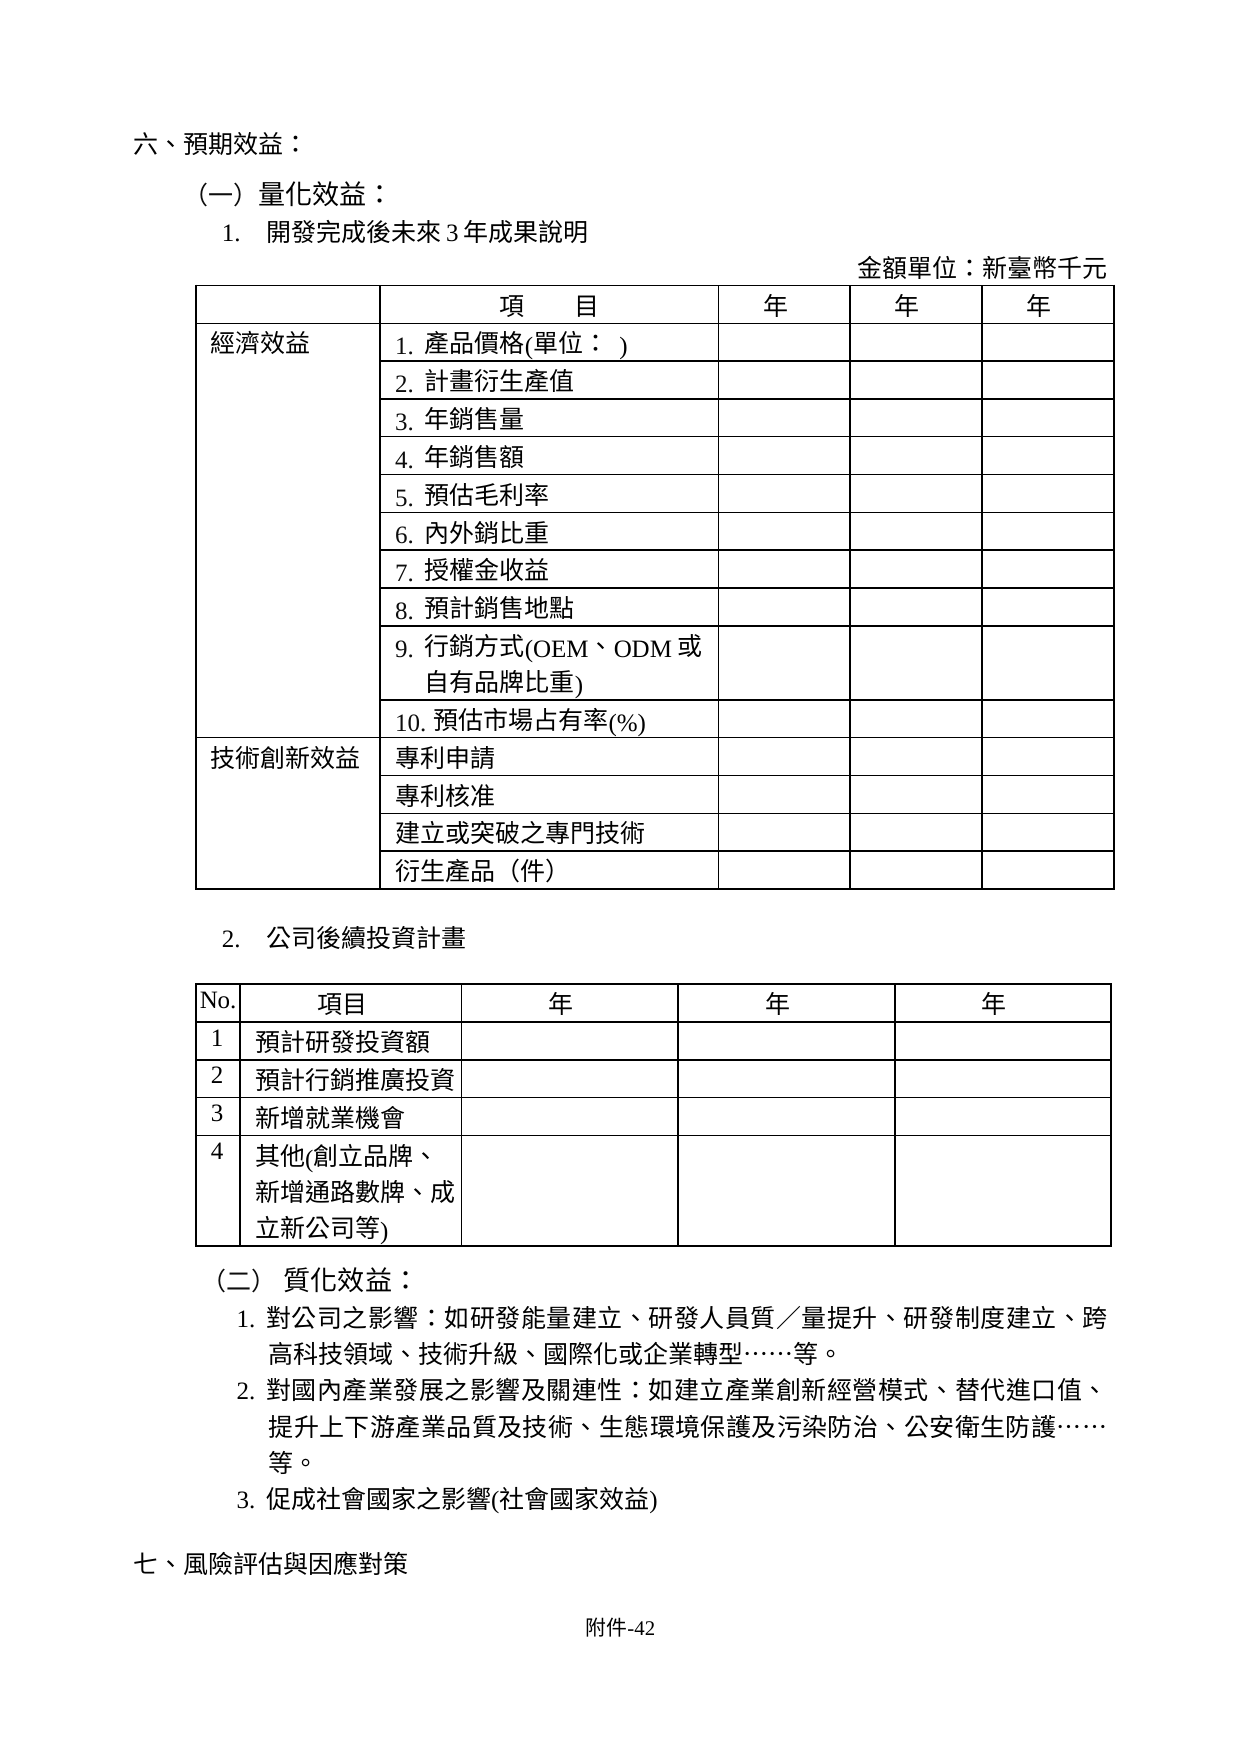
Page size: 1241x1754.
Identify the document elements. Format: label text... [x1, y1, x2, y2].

table_cell 2 [197, 1061, 239, 1097]
table_cell [851, 437, 981, 474]
table_cell [719, 814, 849, 850]
list 量化效益： [183, 173, 1107, 212]
table_cell [851, 551, 981, 587]
table_header 年 [851, 286, 981, 322]
table_cell [983, 589, 1113, 625]
table_cell 專利核准 [381, 776, 718, 812]
table_cell [896, 1023, 1110, 1059]
table_cell [983, 627, 1113, 699]
table_header 年 [679, 985, 894, 1021]
table_cell 預計行銷推廣投資 [241, 1061, 461, 1097]
table_cell [462, 1136, 677, 1245]
table_cell [851, 627, 981, 699]
table_cell [462, 1061, 677, 1097]
table_cell 衍生產品（件） [381, 852, 718, 888]
table_cell [719, 776, 849, 812]
table_cell [983, 475, 1113, 511]
table_cell [983, 324, 1113, 360]
table_cell [719, 324, 849, 360]
table_cell [719, 551, 849, 587]
table_cell [983, 738, 1113, 774]
table_cell 授權金收益 [381, 551, 718, 587]
table_cell [851, 475, 981, 511]
table_cell [983, 814, 1113, 850]
table_header [197, 286, 379, 322]
table_cell 行銷方式(OEM、ODM或自有品牌比重) [381, 627, 718, 699]
table_cell [983, 400, 1113, 436]
table_cell [851, 814, 981, 850]
table_cell 內外銷比重 [381, 513, 718, 549]
list 對國內產業發展之影響及關連性：如建立產業創新經營模式、替代進口值、提升上下游產業品質及技術、生態環境保護及污染防治、公安衛生防護……等。 [236, 1371, 1107, 1479]
table_header 年 [896, 985, 1110, 1021]
table_cell 預估毛利率 [381, 475, 718, 511]
list 公司後續投資計畫 [222, 918, 1107, 954]
table_cell 年銷售量 [381, 400, 718, 436]
table_cell [851, 513, 981, 549]
table_cell [719, 475, 849, 511]
table_cell [983, 701, 1113, 737]
table_cell [462, 1098, 677, 1134]
table_cell [896, 1061, 1110, 1097]
table_cell [851, 738, 981, 774]
table_cell [679, 1061, 894, 1097]
table_cell [851, 589, 981, 625]
table_cell 新增就業機會 [241, 1098, 461, 1134]
table_cell [462, 1023, 677, 1059]
table_cell [679, 1023, 894, 1059]
table_header 年 [719, 286, 849, 322]
text 六、預期效益： [133, 124, 1107, 160]
table_cell 其他(創立品牌、新增通路數牌、成立新公司等) [241, 1136, 461, 1245]
table_cell 技術創新效益 [197, 738, 379, 812]
table_cell [983, 437, 1113, 474]
table_cell [197, 850, 379, 888]
table_cell [851, 852, 981, 888]
table_cell 預計研發投資額 [241, 1023, 461, 1059]
table_header 項目 [241, 985, 461, 1021]
table_cell [679, 1136, 894, 1245]
table_cell [851, 776, 981, 812]
table_cell [719, 437, 849, 474]
table_header 年 [462, 985, 677, 1021]
table_cell [719, 400, 849, 436]
text 七、風險評估與因應對策 [133, 1544, 1107, 1581]
table_cell 3 [197, 1098, 239, 1134]
table_cell 產品價格(單位： ) [381, 324, 718, 360]
table_cell [851, 362, 981, 398]
table_cell 4 [197, 1136, 239, 1245]
table_cell [719, 738, 849, 774]
table_cell [851, 324, 981, 360]
table_cell [851, 701, 981, 737]
table_cell [983, 852, 1113, 888]
table_cell [896, 1136, 1110, 1245]
table_cell 預估市場占有率(%) [381, 701, 718, 737]
table_cell [851, 400, 981, 436]
table_cell [983, 362, 1113, 398]
table_cell 年銷售額 [381, 437, 718, 474]
list 對公司之影響：如研發能量建立、研發人員質∕量提升、研發制度建立、跨高科技領域、技術升級、國際化或企業轉型……等。 [236, 1298, 1107, 1371]
table_cell 預計銷售地點 [381, 589, 718, 625]
table_cell [983, 551, 1113, 587]
table_cell 建立或突破之專門技術 [381, 814, 718, 850]
table_cell 計畫衍生產值 [381, 362, 718, 398]
table_cell [719, 589, 849, 625]
list 促成社會國家之影響(社會國家效益) [236, 1479, 1107, 1516]
table_cell [197, 813, 379, 850]
table_cell 1 [197, 1023, 239, 1059]
table_cell [983, 776, 1113, 812]
list 開發完成後未來3年成果說明 [222, 212, 1107, 248]
text 金額單位：新臺幣千元 [133, 248, 1107, 284]
table_header No. [197, 985, 239, 1021]
table_cell [896, 1098, 1110, 1134]
table_cell [719, 627, 849, 699]
table_cell [983, 513, 1113, 549]
table_cell [719, 701, 849, 737]
table_header 年 [983, 286, 1113, 322]
list 質化效益： [201, 1259, 1107, 1298]
table_cell [679, 1098, 894, 1134]
table_cell [719, 362, 849, 398]
table_cell 經濟效益 [197, 324, 379, 737]
table_header 項 目 [381, 286, 718, 322]
table_cell [719, 852, 849, 888]
table_cell 專利申請 [381, 738, 718, 774]
table_cell [719, 513, 849, 549]
